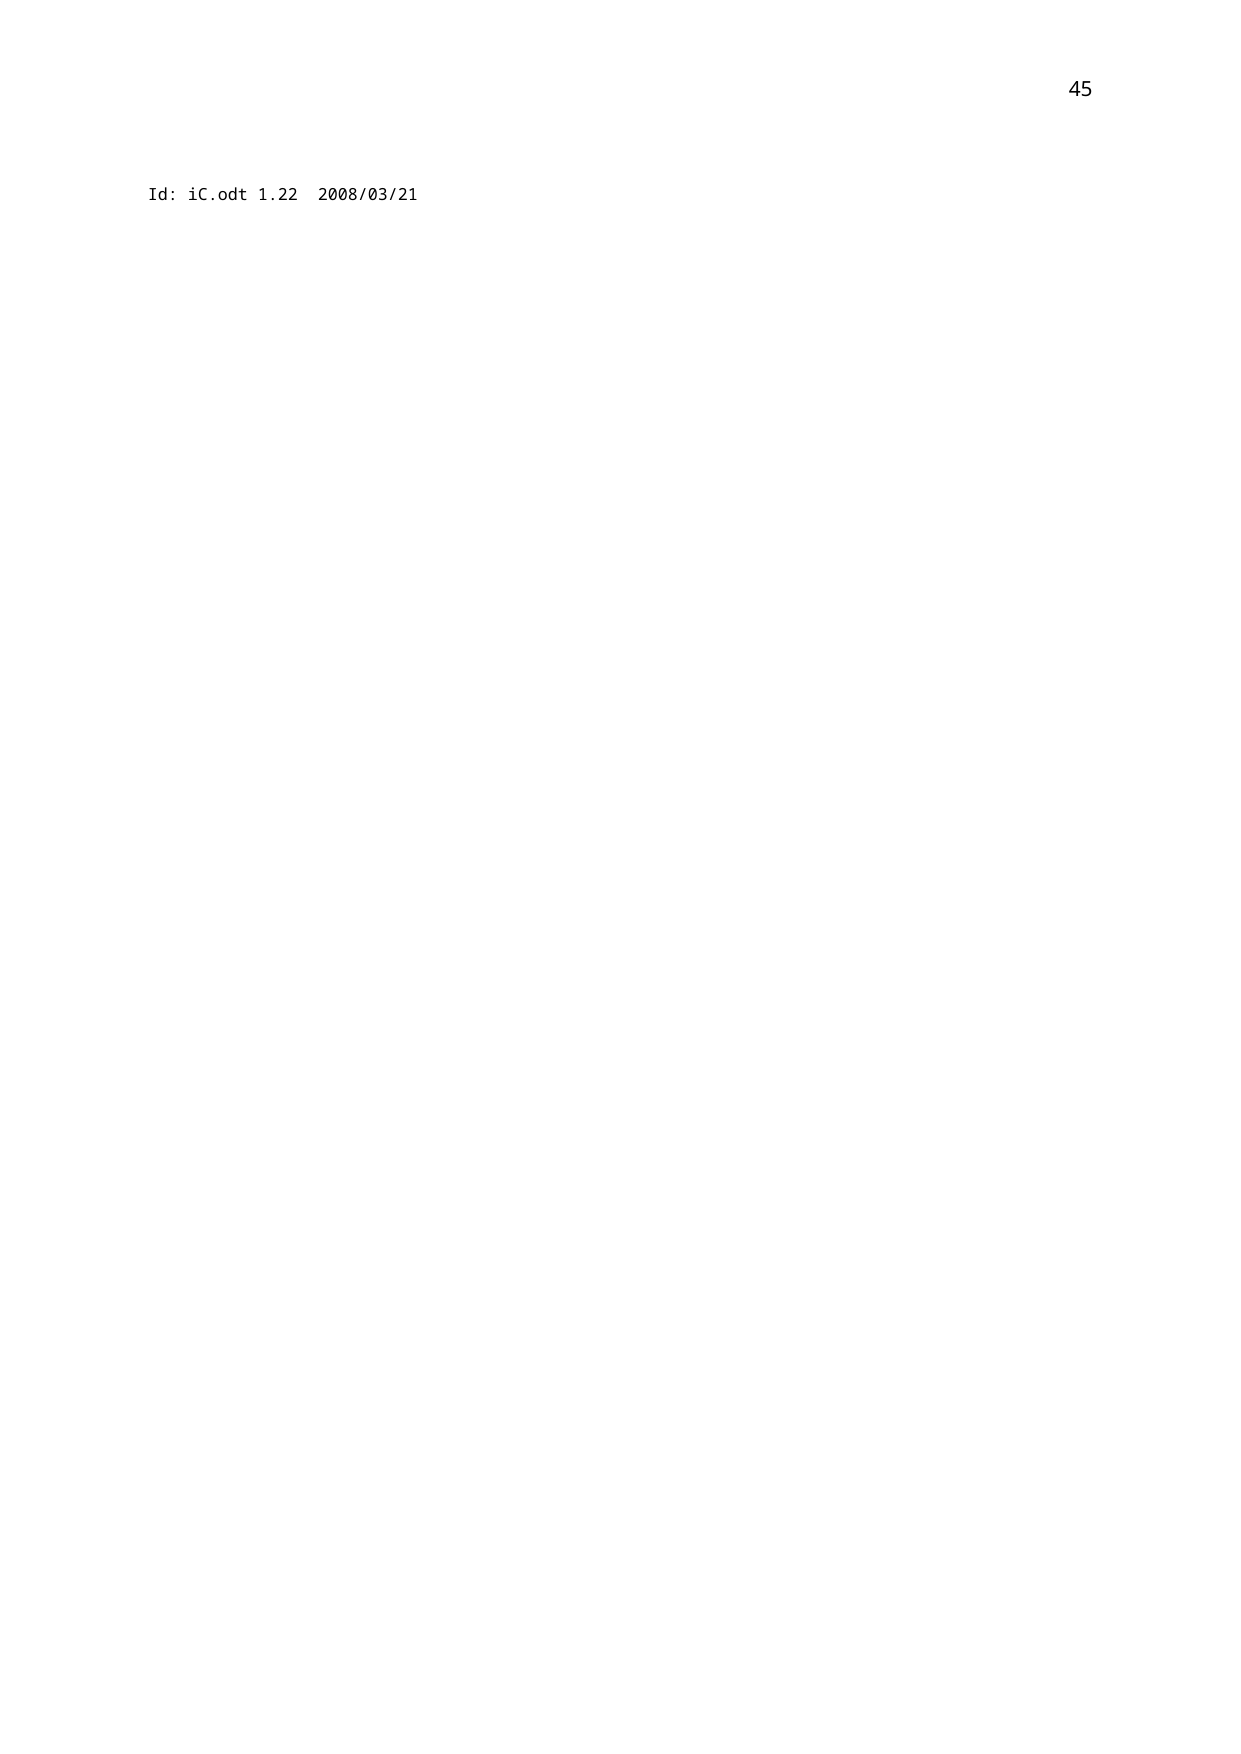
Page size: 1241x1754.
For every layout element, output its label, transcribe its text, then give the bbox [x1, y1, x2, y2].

text Id: iC.odt 1.22 2008/03/21 [148, 183, 1092, 205]
